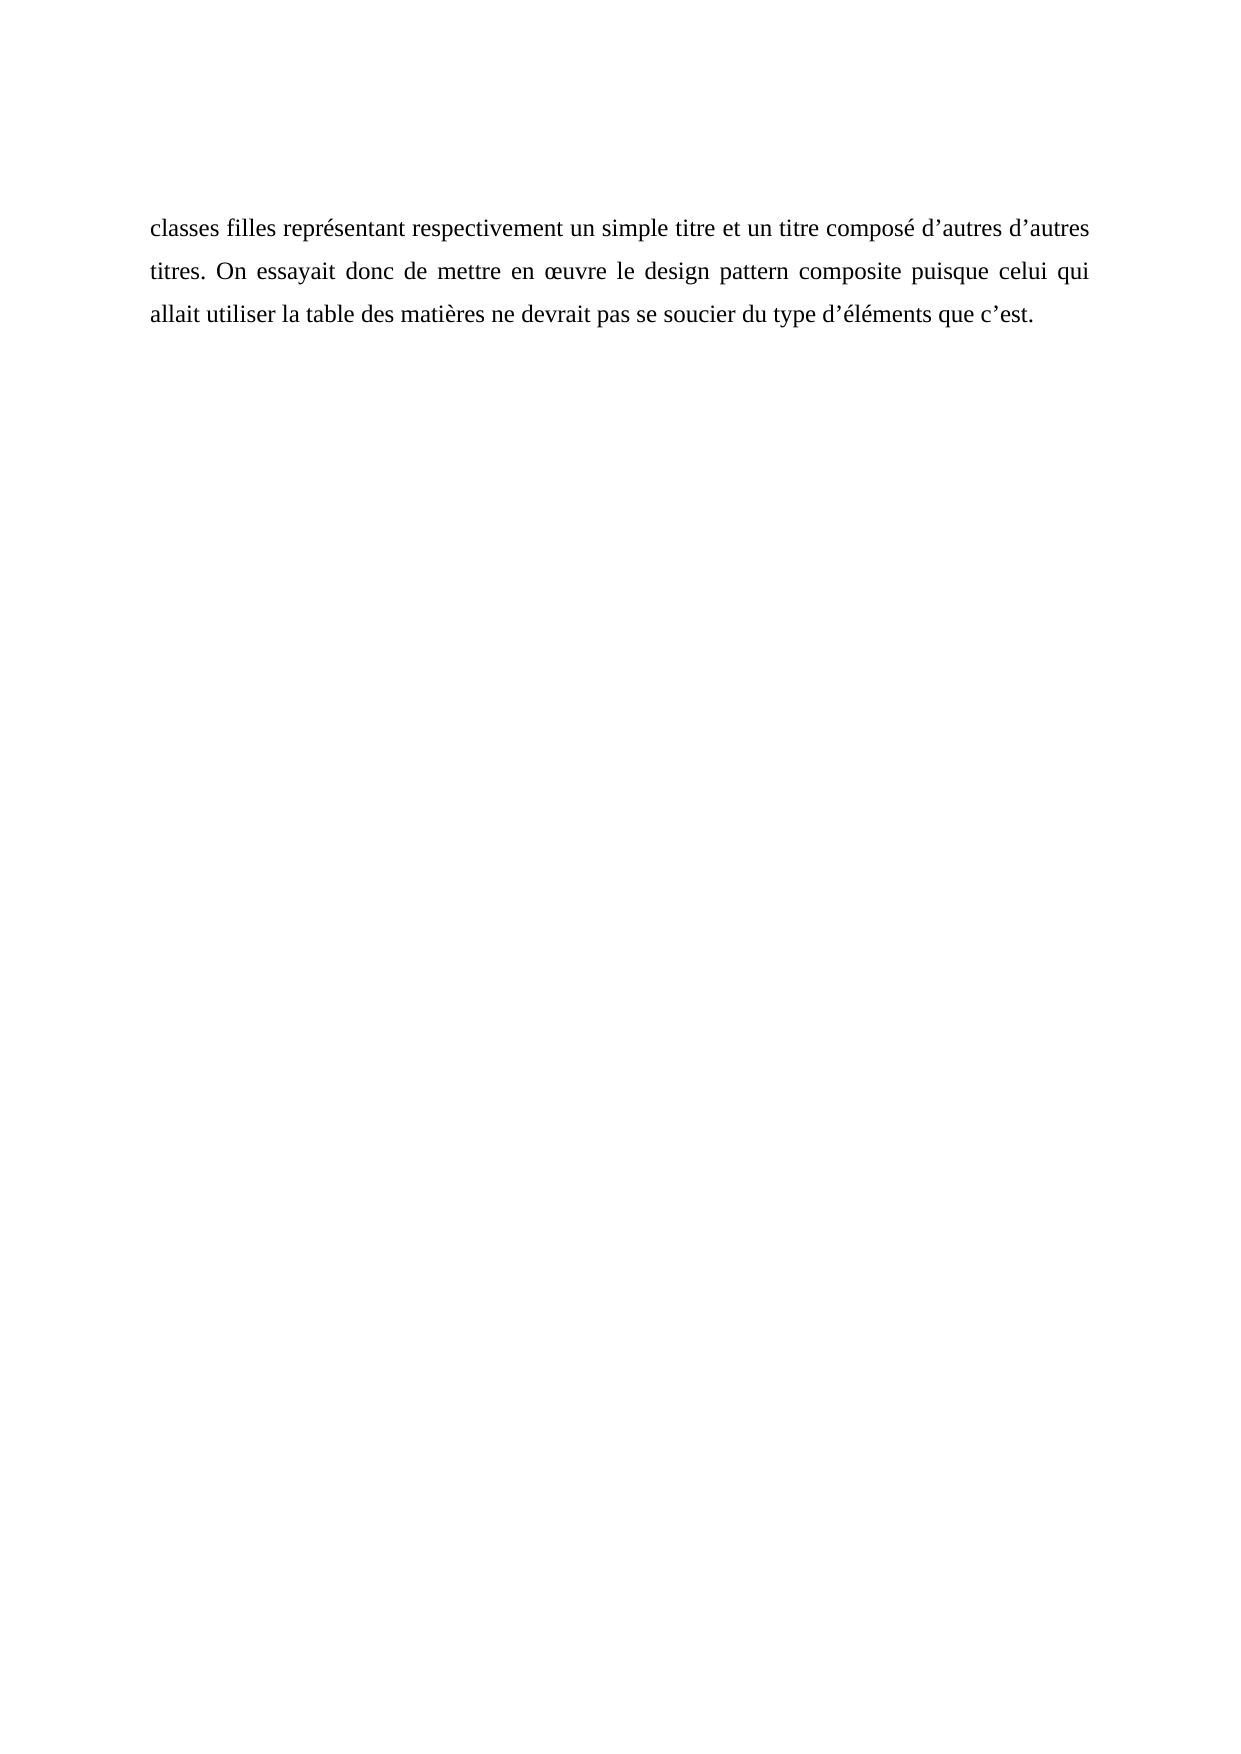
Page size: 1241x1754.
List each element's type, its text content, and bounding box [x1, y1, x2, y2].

text classes filles représentant respectivement un simple titre et un titre composé d’autres d’autres titres. On essayait donc de mettre en œuvre le design pattern composite puisque celui qui allait utiliser la table des matières ne devrait pas se soucier du type d’éléments que c’est. [150, 213, 1091, 328]
